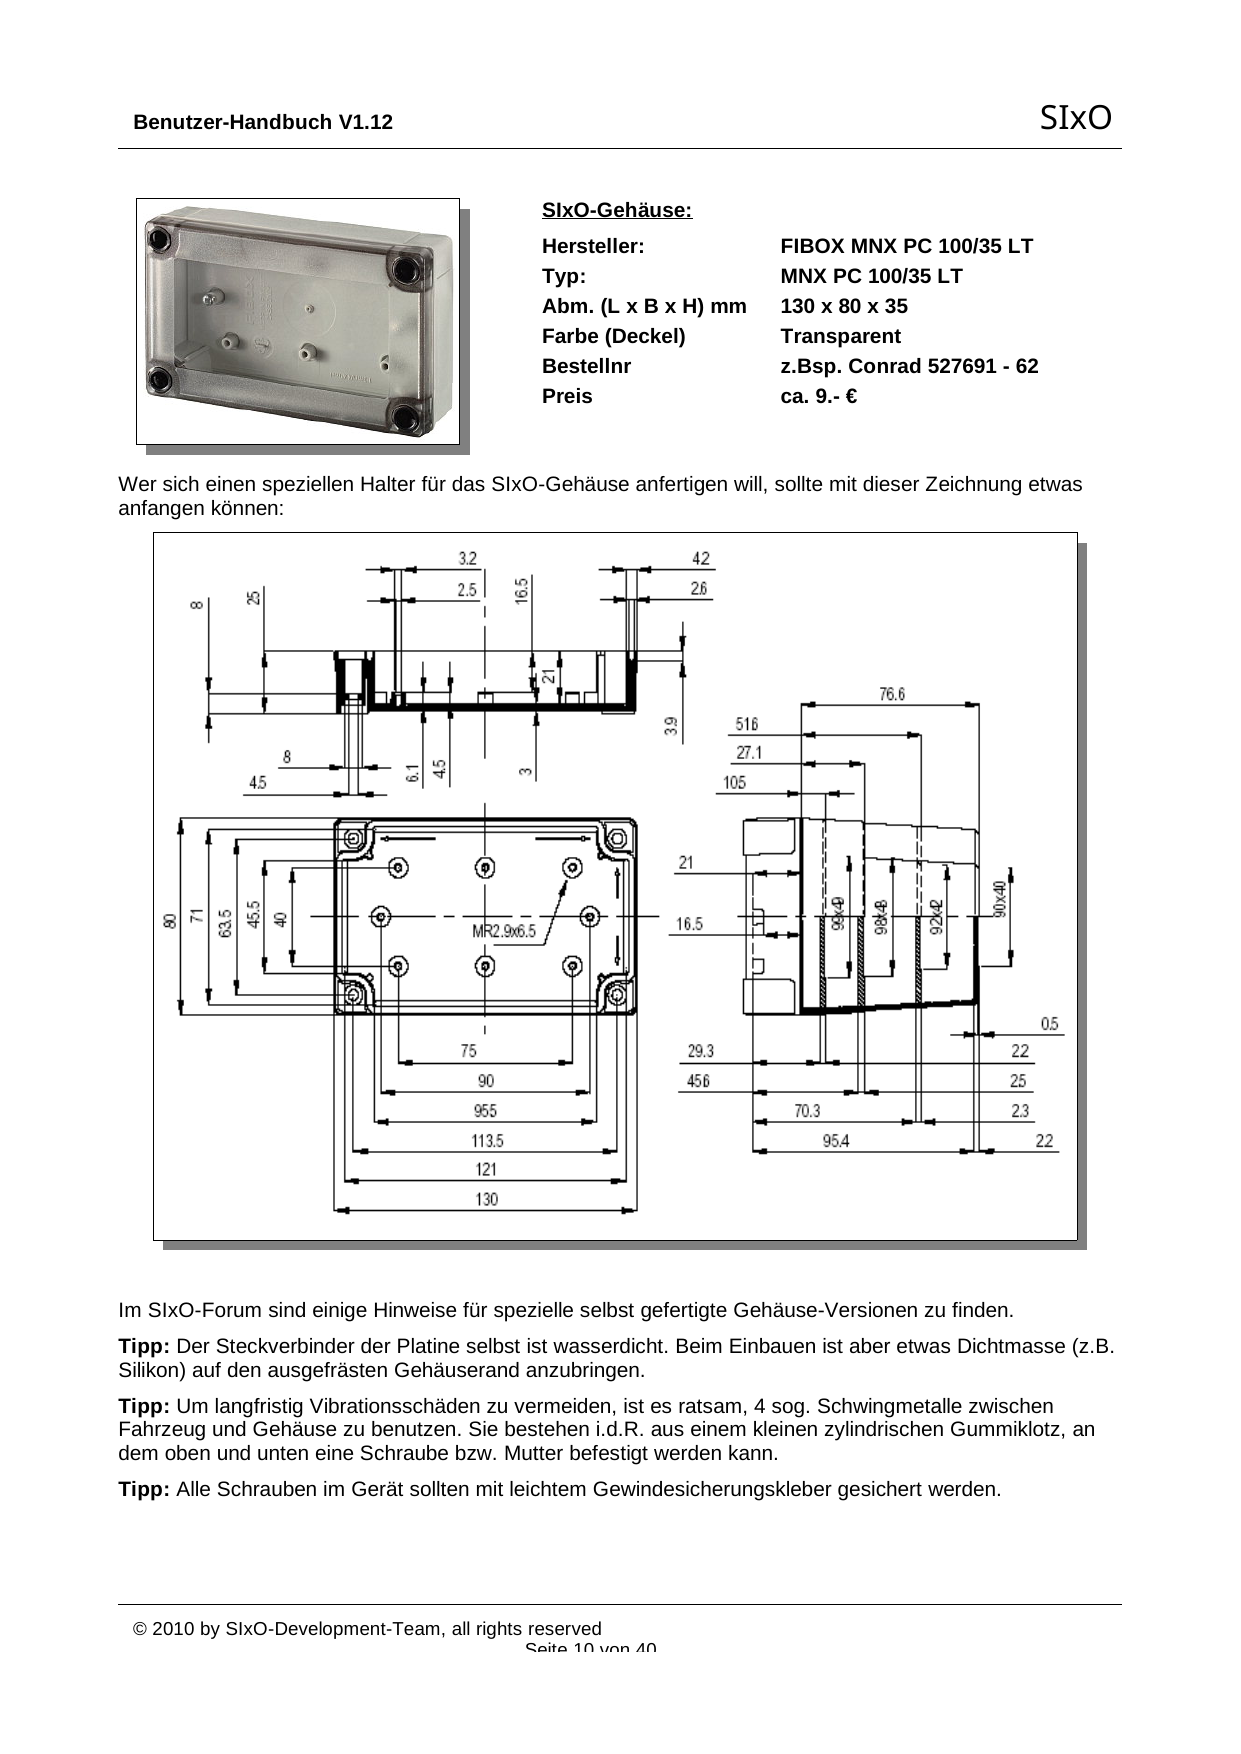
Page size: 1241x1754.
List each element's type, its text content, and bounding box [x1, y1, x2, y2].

picture [154, 533, 1077, 1240]
text Wer sich einen speziellen Halter für das SIxO-Gehäuse anfertigen will, sollte mit dieser Zeichnung etwas anfangen können: [118, 473, 1122, 520]
text Im SIxO-Forum sind einige Hinweise für spezielle selbst gefertigte Gehäuse-Versionen zu finden. [118, 1299, 1122, 1322]
table_header SIxO-Gehäuse: Hersteller: FIBOX MNX PC 100/35 LT Typ: MNX PC 100/35 LT Abm. (L x B x H) mm 130 x 80 x 35 Farbe (Deckel) Transparent Bestellnr z.Bsp. Conrad 527691 - 62 Preis ca. 9.- € [524, 180, 1123, 473]
text Tipp: Alle Schrauben im Gerät sollten mit leichtem Gewindesicherungskleber gesichert werden. [118, 1477, 1122, 1501]
text Tipp: Der Steckverbinder der Platine selbst ist wasserdicht. Beim Einbauen ist aber etwas Dichtmasse (z.B. Silikon) auf den ausgefrästen Gehäuserand anzubringen. [118, 1335, 1122, 1382]
table_header [118, 180, 524, 473]
picture [137, 199, 459, 444]
text Tipp: Um langfristig Vibrationsschäden zu vermeiden, ist es ratsam, 4 sog. Schwingmetalle zwischen Fahrzeug und Gehäuse zu benutzen. Sie bestehen i.d.R. aus einem kleinen zylindrischen Gummiklotz, an dem oben und unten eine Schraube bzw. Mutter befestigt werden kann. [118, 1394, 1122, 1465]
